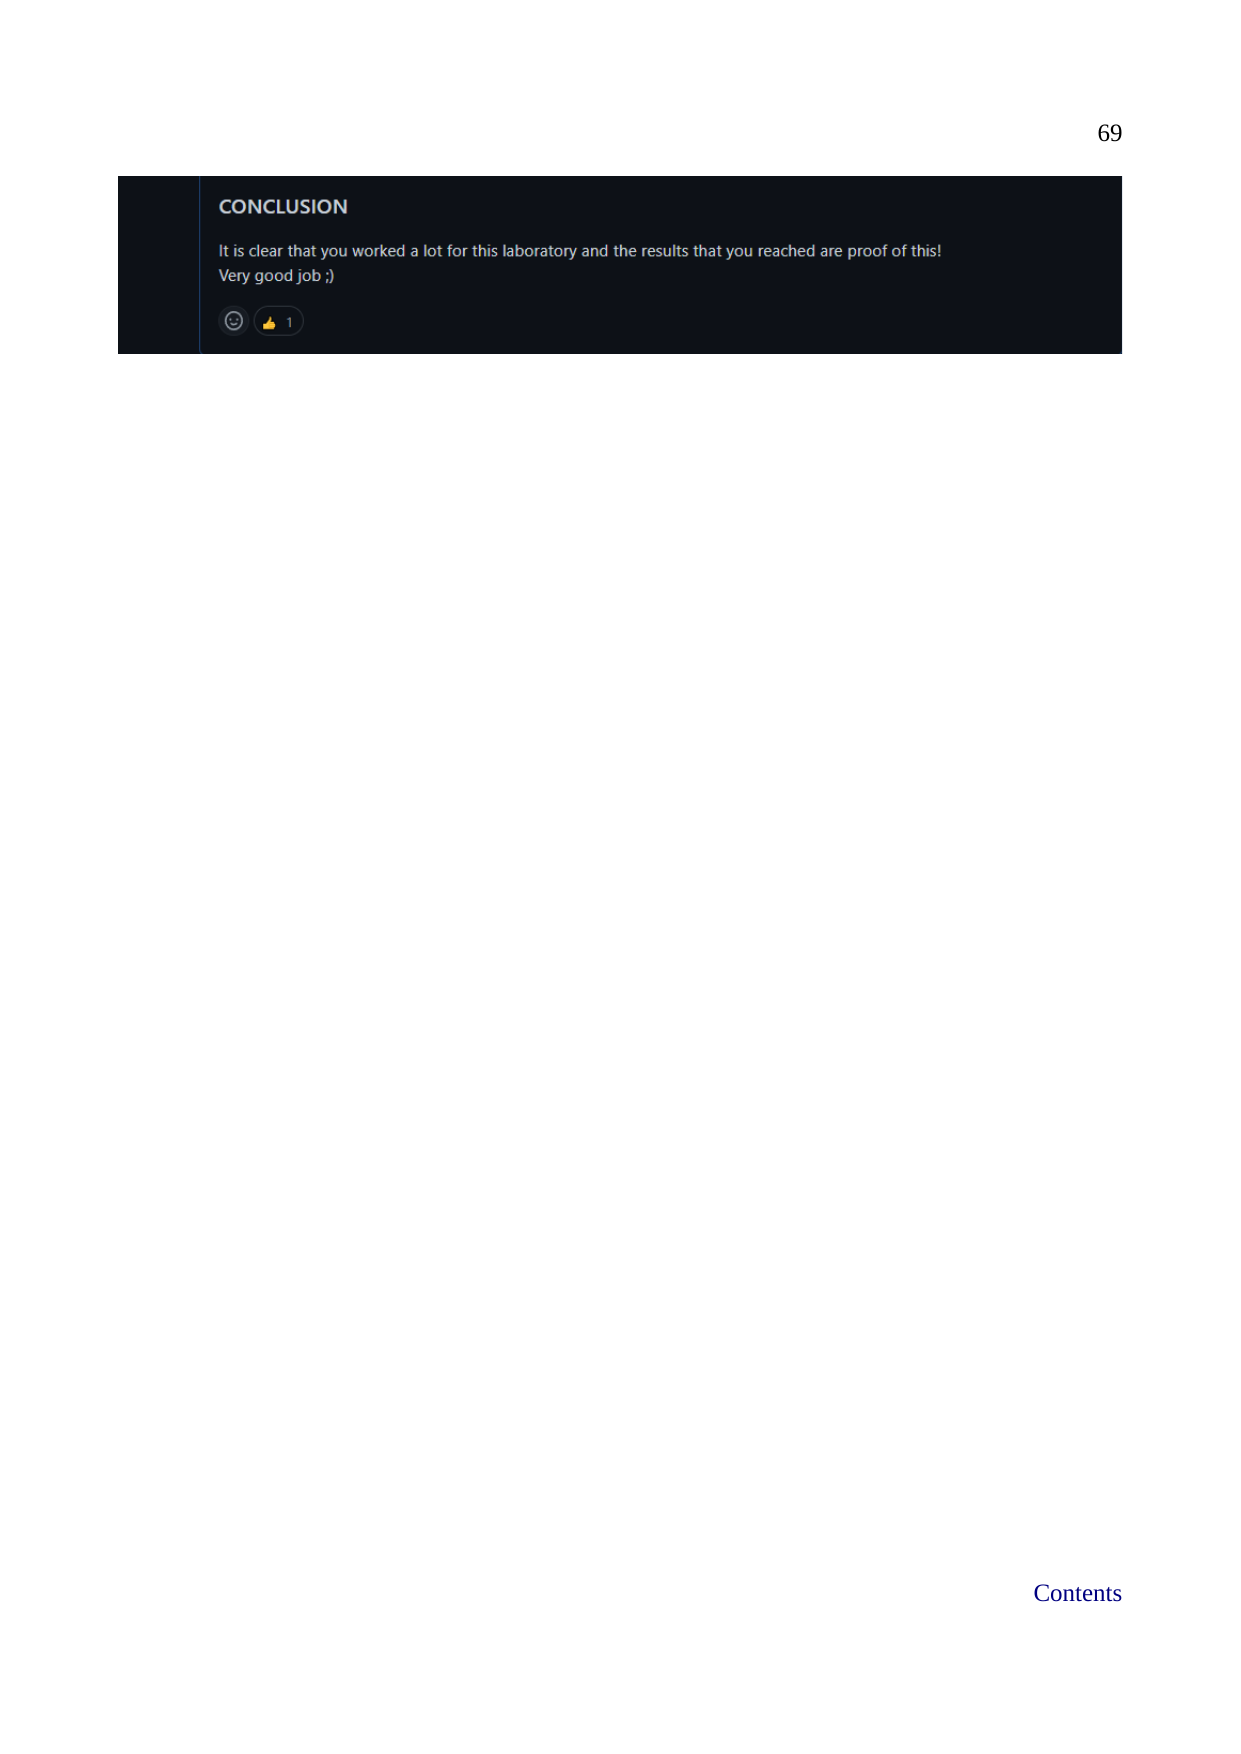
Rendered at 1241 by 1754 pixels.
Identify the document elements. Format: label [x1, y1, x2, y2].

picture [118, 176, 1123, 354]
